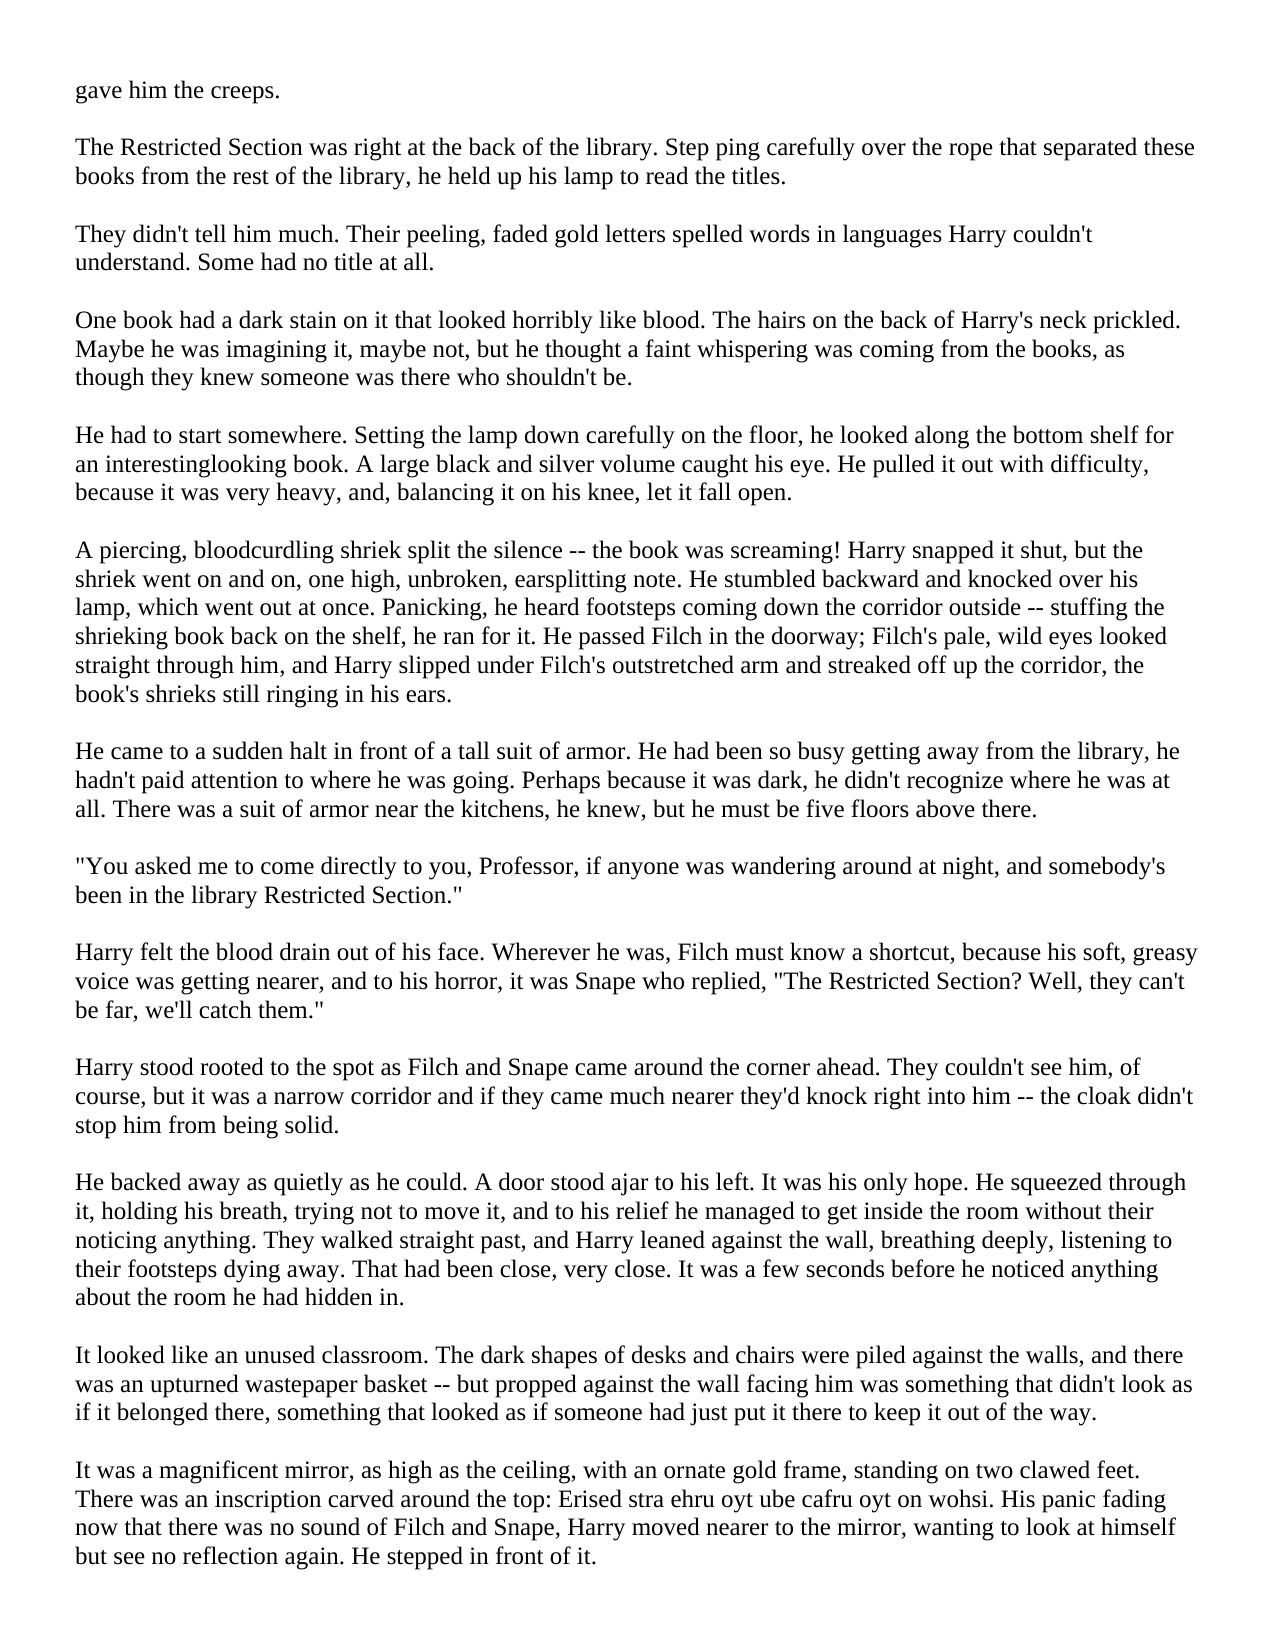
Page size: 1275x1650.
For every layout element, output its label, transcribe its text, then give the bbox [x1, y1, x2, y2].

text "You asked me to come directly to you, Professor, if anyone was wandering around at night, and somebody's been in the library Restricted Section." [75, 851, 1200, 909]
text The Restricted Section was right at the back of the library. Step ping carefully over the rope that separated these books from the rest of the library, he held up his lamp to read the titles. [75, 132, 1200, 190]
text They didn't tell him much. Their peeling, faded gold letters spelled words in languages Harry couldn't understand. Some had no title at all. [75, 219, 1200, 276]
text It looked like an unused classroom. The dark shapes of desks and chairs were piled against the walls, and there was an upturned wastepaper basket -- but propped against the wall facing him was something that didn't look as if it belonged there, something that looked as if someone had just put it there to keep it out of the way. [75, 1340, 1200, 1426]
text He backed away as quietly as he could. A door stood ajar to his left. It was his only hope. He squeezed through it, holding his breath, trying not to move it, and to his relief he managed to get inside the room without their noticing anything. They walked straight past, and Harry leaned against the wall, breathing deeply, listening to their footsteps dying away. That had been close, very close. It was a few seconds before he noticed anything about the room he had hidden in. [75, 1167, 1200, 1311]
text A piercing, bloodcurdling shriek split the silence -- the book was screaming! Harry snapped it shut, but the shriek went on and on, one high, unbroken, earsplitting note. He stumbled backward and knocked over his lamp, which went out at once. Panicking, he heard footsteps coming down the corridor outside -- stuffing the shrieking book back on the shelf, he ran for it. He passed Filch in the doorway; Filch's pale, wild eyes looked straight through him, and Harry slipped under Filch's outstretched arm and streaked off up the corridor, the book's shrieks still ringing in his ears. [75, 535, 1200, 707]
text gave him the creeps. [75, 75, 1200, 104]
text He came to a sudden halt in front of a tall suit of armor. He had been so busy getting away from the library, he hadn't paid attention to where he was going. Perhaps because it was dark, he didn't recognize where he was at all. There was a suit of armor near the kitchens, he knew, but he must be five floors above there. [75, 736, 1200, 822]
text One book had a dark stain on it that looked horribly like blood. The hairs on the back of Harry's neck prickled. Maybe he was imagining it, maybe not, but he thought a faint whispering was coming from the books, as though they knew someone was there who shouldn't be. [75, 305, 1200, 391]
text It was a magnificent mirror, as high as the ceiling, with an ornate gold frame, standing on two clawed feet. There was an inscription carved around the top: Erised stra ehru oyt ube cafru oyt on wohsi. His panic fading now that there was no sound of Filch and Snape, Harry moved nearer to the mirror, wanting to look at himself but see no reflection again. He stepped in front of it. [75, 1455, 1200, 1570]
text Harry felt the blood drain out of his face. Wherever he was, Filch must know a shortcut, because his soft, greasy voice was getting nearer, and to his horror, it was Snape who replied, "The Restricted Section? Well, they can't be far, we'll catch them." [75, 937, 1200, 1024]
text He had to start somewhere. Setting the lamp down carefully on the floor, he looked along the bottom shelf for an interestinglooking book. A large black and silver volume caught his eye. He pulled it out with difficulty, because it was very heavy, and, balancing it on his knee, let it fall open. [75, 420, 1200, 506]
text Harry stood rooted to the spot as Filch and Snape came around the corner ahead. They couldn't see him, of course, but it was a narrow corridor and if they came much nearer they'd knock right into him -- the cloak didn't stop him from being solid. [75, 1052, 1200, 1139]
